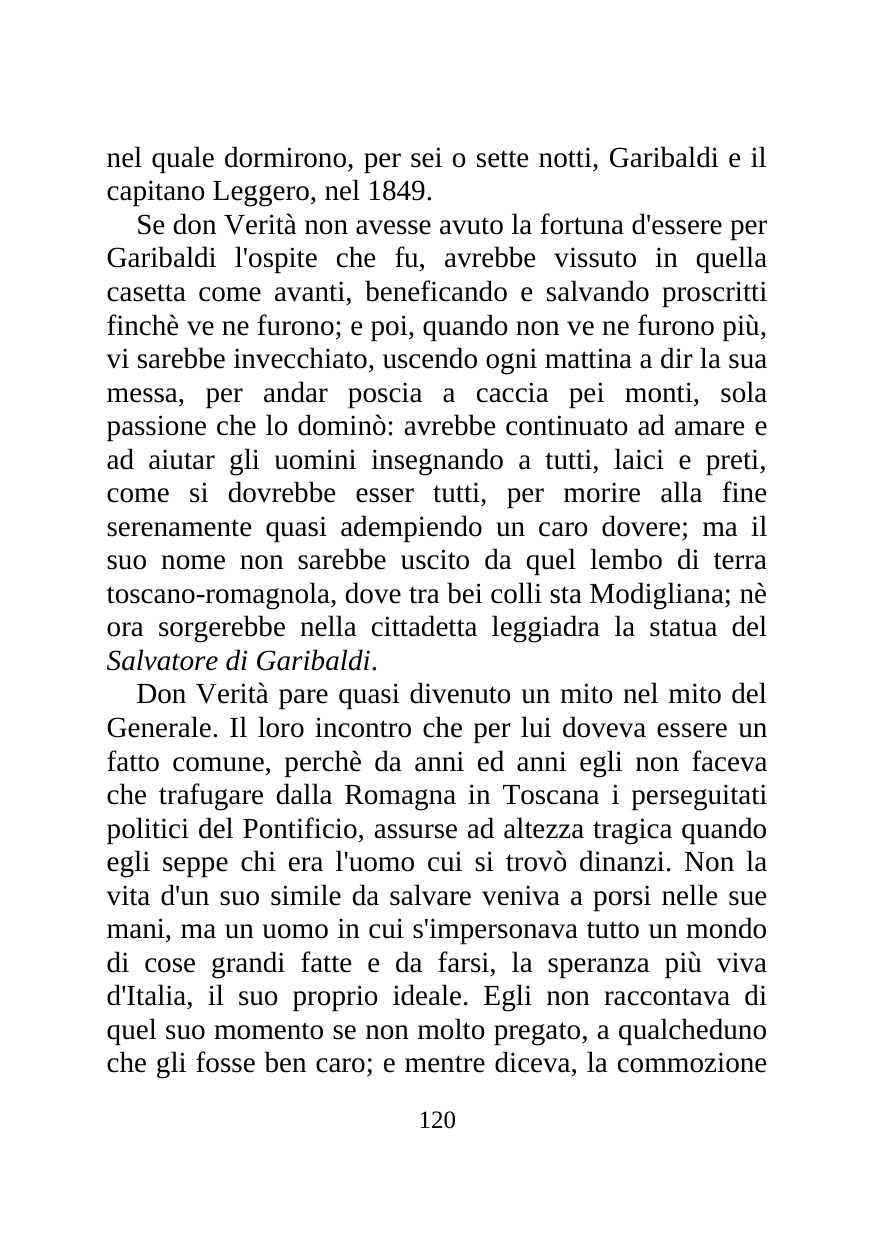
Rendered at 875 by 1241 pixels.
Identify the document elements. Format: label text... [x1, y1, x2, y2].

text Se don Verità non avesse avuto la fortuna d'essere per Garibaldi l'ospite che fu, avrebbe vissuto in quella casetta come avanti, beneficando e salvando proscritti finchè ve ne furono; e poi, quando non ve ne furono più, vi sarebbe invecchiato, uscendo ogni mattina a dir la sua messa, per andar poscia a caccia pei monti, sola passione che lo dominò: avrebbe continuato ad amare e ad aiutar gli uomini insegnando a tutti, laici e preti, come si dovrebbe esser tutti, per morire alla fine serenamente quasi adempiendo un caro dovere; ma il suo nome non sarebbe uscito da quel lembo di terra toscano-romagnola, dove tra bei colli sta Modigliana; nè ora sorgerebbe nella cittadetta leggiadra la statua del Salvatore di Garibaldi. [106, 207, 768, 677]
text nel quale dormirono, per sei o sette notti, Garibaldi e il capitano Leggero, nel 1849. [106, 140, 768, 207]
text Don Verità pare quasi divenuto un mito nel mito del Generale. Il loro incontro che per lui doveva essere un fatto comune, perchè da anni ed anni egli non faceva che trafugare dalla Romagna in Toscana i perseguitati politici del Pontificio, assurse ad altezza tragica quando egli seppe chi era l'uomo cui si trovò dinanzi. Non la vita d'un suo simile da salvare veniva a porsi nelle sue mani, ma un uomo in cui s'impersonava tutto un mondo di cose grandi fatte e da farsi, la speranza più viva d'Italia, il suo proprio ideale. Egli non raccontava di quel suo momento se non molto pregato, a qualcheduno che gli fosse ben caro; e mentre diceva, la commozione [106, 677, 768, 1079]
